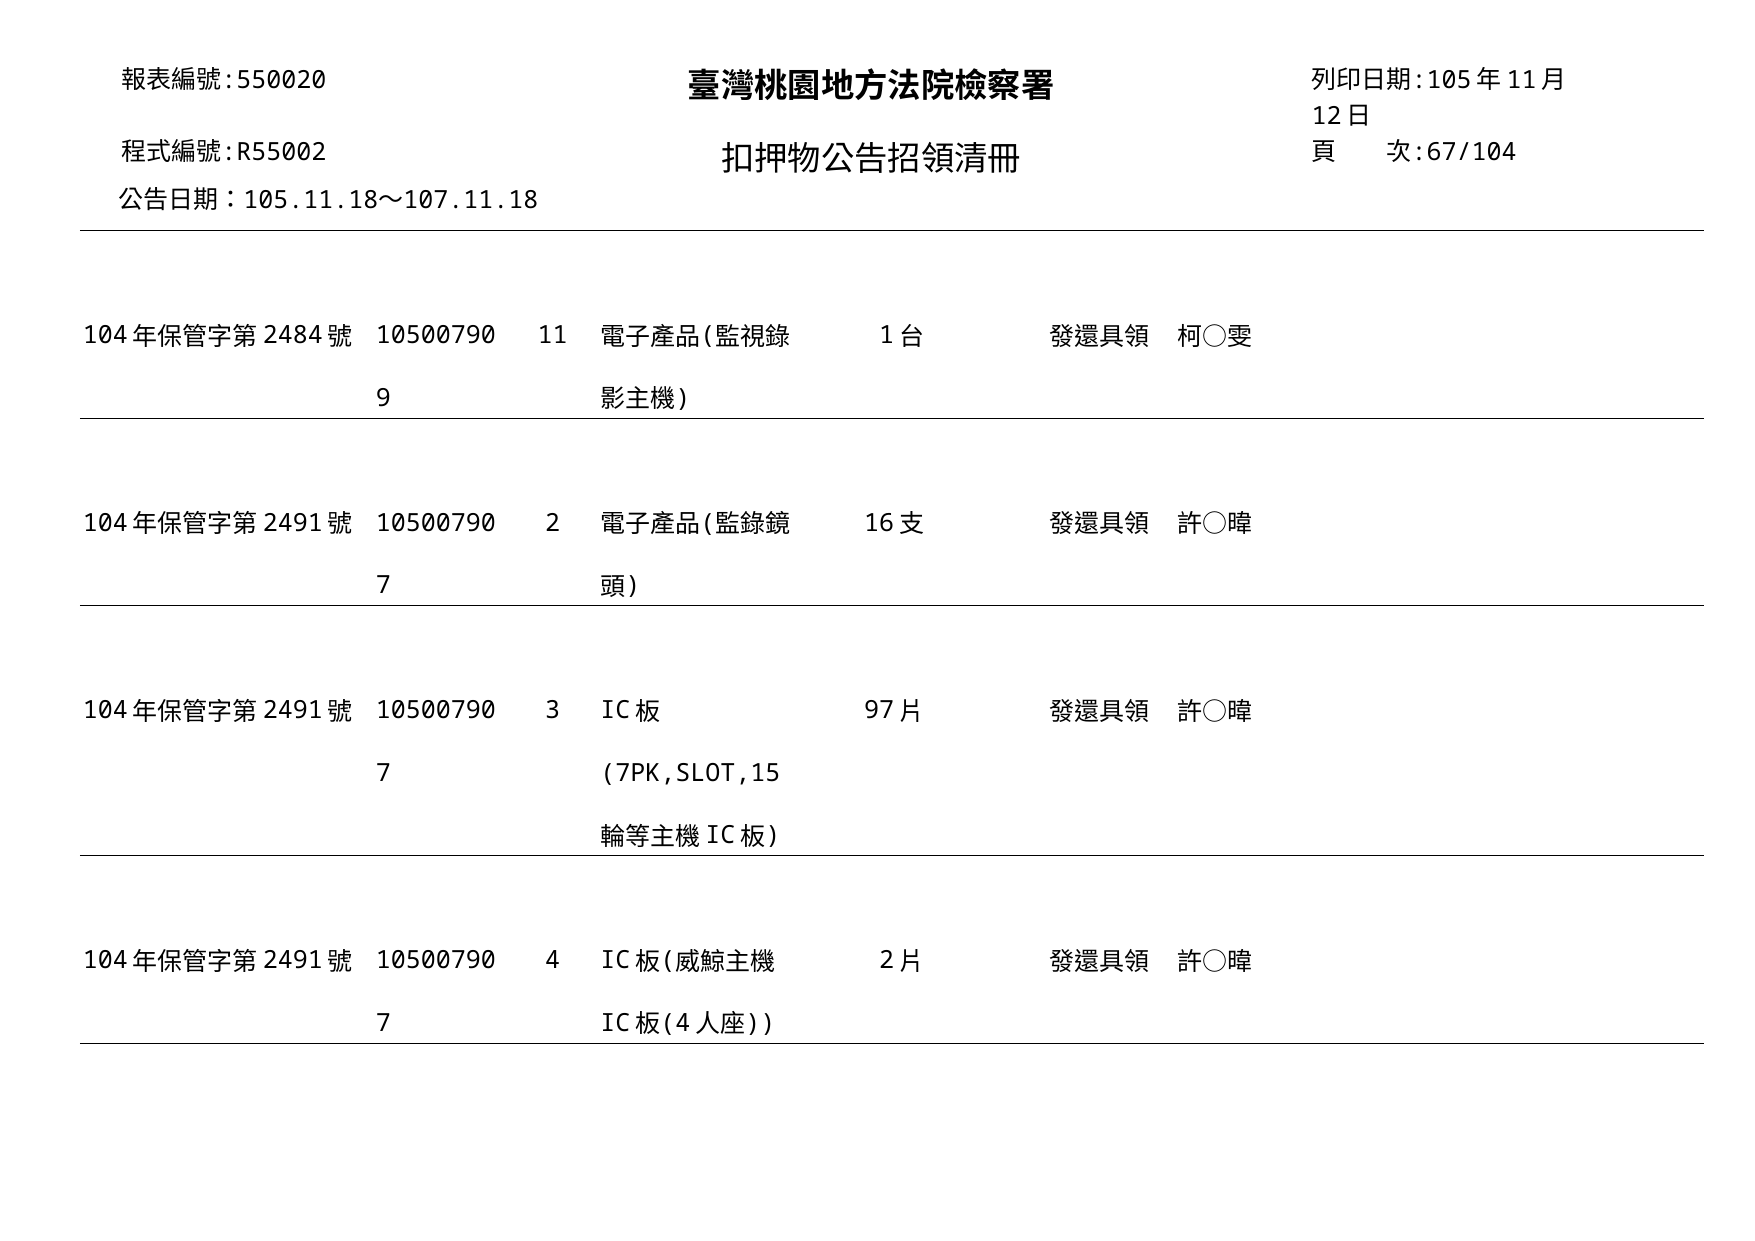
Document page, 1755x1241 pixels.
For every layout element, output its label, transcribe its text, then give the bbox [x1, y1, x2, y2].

table_cell 105007907 [373, 856, 507, 1042]
table_cell 發還具領 [1046, 856, 1175, 1042]
table_cell [927, 419, 1046, 605]
table_cell IC板(威鯨主機IC板(4人座)) [597, 856, 807, 1042]
table_cell [1317, 606, 1575, 855]
table_cell 1台 [808, 231, 927, 417]
table_cell 發還具領 [1046, 231, 1175, 417]
table_cell 許○暐 [1175, 419, 1317, 605]
table_cell [1575, 606, 1704, 855]
table_cell [927, 606, 1046, 855]
table_cell 104年保管字第2491號 [80, 856, 373, 1042]
table_cell 發還具領 [1046, 419, 1175, 605]
table_cell 許○暐 [1175, 856, 1317, 1042]
table_cell [1317, 419, 1575, 605]
table_cell 2片 [808, 856, 927, 1042]
table_cell 105007907 [373, 606, 507, 855]
table_cell 11 [507, 231, 597, 417]
table_cell 104年保管字第2491號 [80, 606, 373, 855]
table_cell 4 [507, 856, 597, 1042]
table_cell 3 [507, 606, 597, 855]
table_cell [1317, 231, 1575, 417]
table_cell IC板(7PK,SLOT,15輪等主機IC板) [597, 606, 807, 855]
table_cell [1317, 856, 1575, 1042]
table_cell 97片 [808, 606, 927, 855]
table_cell 104年保管字第2491號 [80, 419, 373, 605]
table_cell 電子產品(監錄鏡頭) [597, 419, 807, 605]
table_cell 16支 [808, 419, 927, 605]
table_cell 電子產品(監視錄影主機) [597, 231, 807, 417]
table_cell 105007909 [373, 231, 507, 417]
table_cell 104年保管字第2484號 [80, 231, 373, 417]
table_cell [1575, 419, 1704, 605]
table_cell [927, 856, 1046, 1042]
table_cell 105007907 [373, 419, 507, 605]
table_cell 柯○雯 [1175, 231, 1317, 417]
table_cell [1575, 231, 1704, 417]
table_cell [927, 231, 1046, 417]
table_cell 2 [507, 419, 597, 605]
table_cell [1575, 856, 1704, 1042]
table_cell 發還具領 [1046, 606, 1175, 855]
table_cell 許○暐 [1175, 606, 1317, 855]
